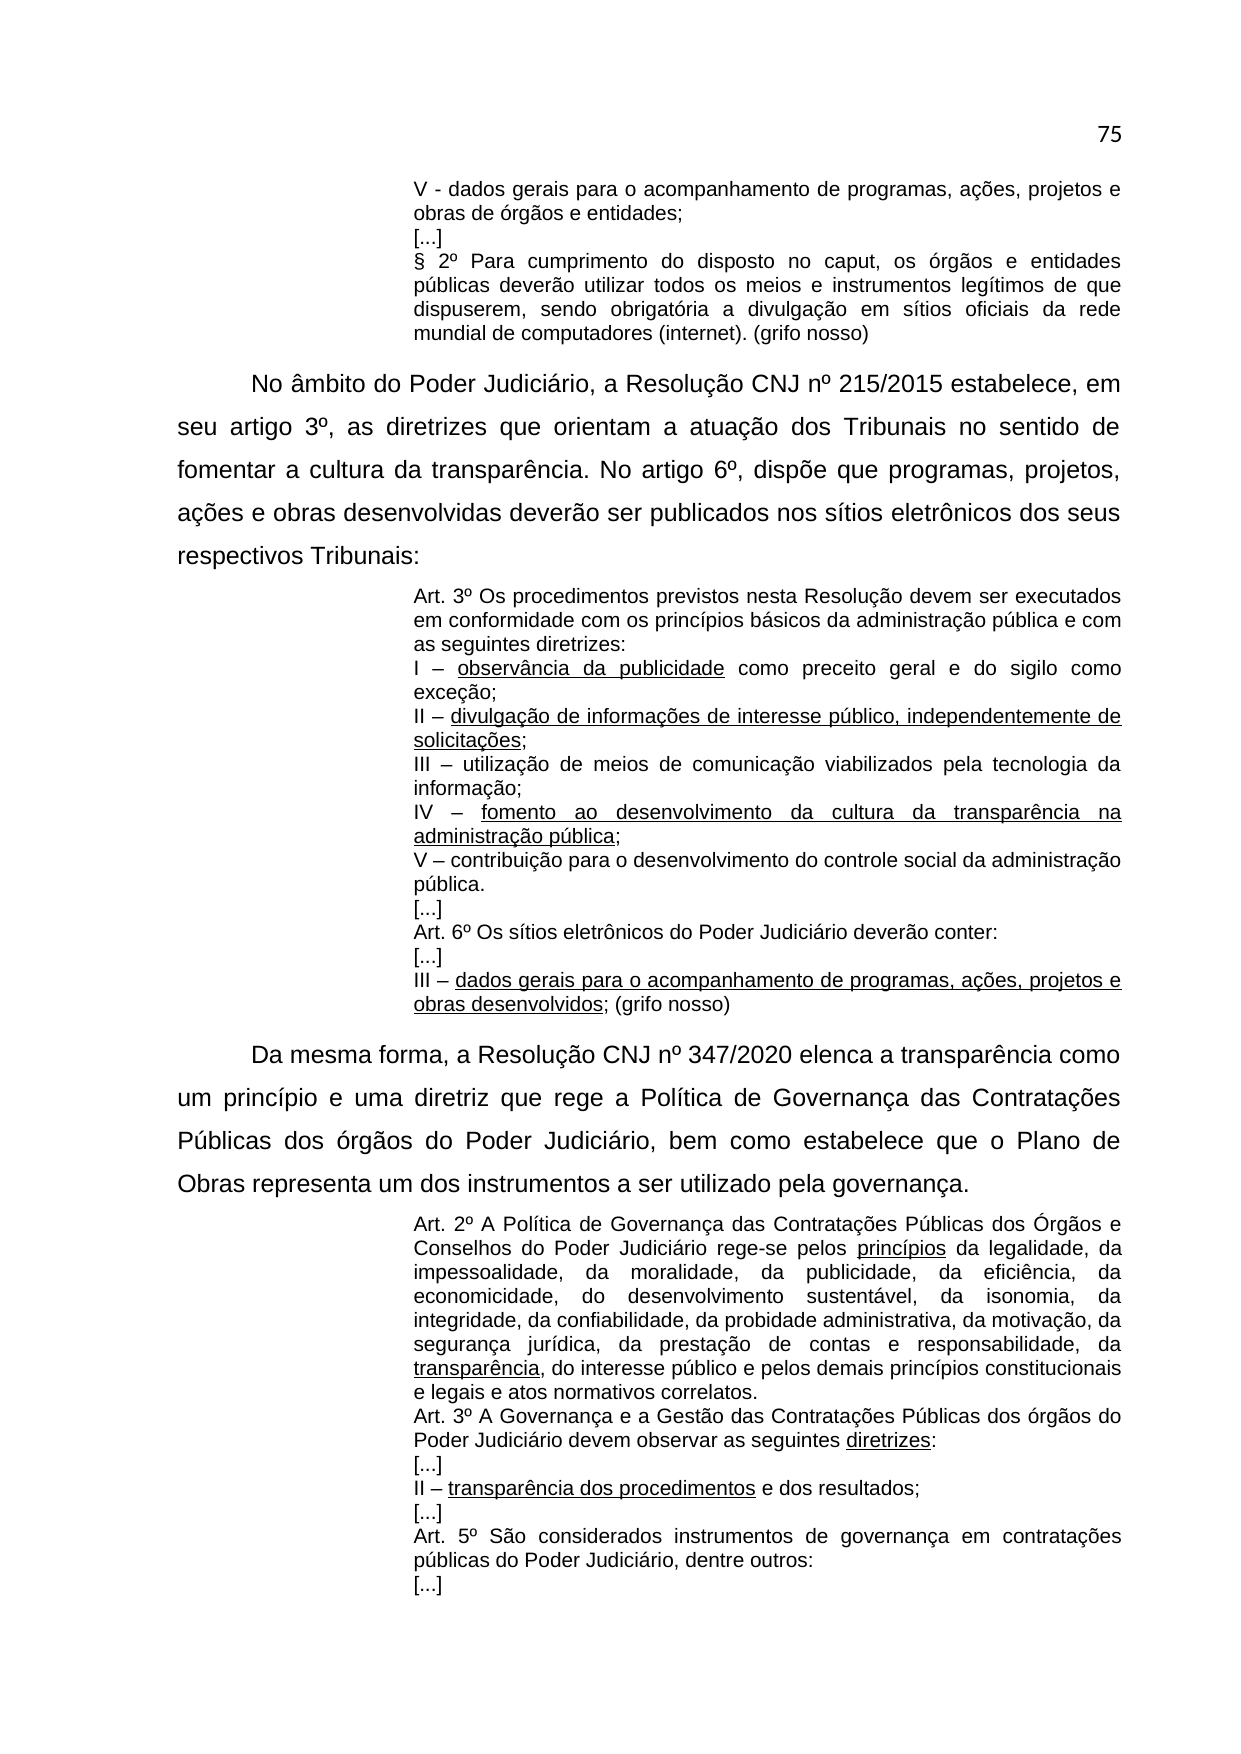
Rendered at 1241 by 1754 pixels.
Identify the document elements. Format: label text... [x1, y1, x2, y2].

text Da mesma forma, a Resolução CNJ nº 347/2020 elenca a transparência como um princípio e uma diretriz que rege a Política de Governança das Contratações Públicas dos órgãos do Poder Judiciário, bem como estabelece que o Plano de Obras representa um dos instrumentos a ser utilizado pela governança. [177, 1039, 1122, 1198]
text Art. 6º Os sítios eletrônicos do Poder Judiciário deverão conter: [413, 920, 1122, 944]
text V - dados gerais para o acompanhamento de programas, ações, projetos e obras de órgãos e entidades; [413, 177, 1122, 225]
text § 2º Para cumprimento do disposto no caput, os órgãos e entidades públicas deverão utilizar todos os meios e instrumentos legítimos de que dispuserem, sendo obrigatória a divulgação em sítios oficiais da rede mundial de computadores (internet). (grifo nosso) [413, 249, 1122, 345]
text II – transparência dos procedimentos e dos resultados; [413, 1476, 1122, 1499]
text I – observância da publicidade como preceito geral e do sigilo como exceção; [413, 656, 1122, 704]
text [...] [413, 1499, 1122, 1523]
text IV – fomento ao desenvolvimento da cultura da transparência na administração pública; [413, 800, 1122, 848]
text Art. 3º A Governança e a Gestão das Contratações Públicas dos órgãos do Poder Judiciário devem observar as seguintes diretrizes: [413, 1404, 1122, 1452]
text Art. 2º A Política de Governança das Contratações Públicas dos Órgãos e Conselhos do Poder Judiciário rege-se pelos princípios da legalidade, da impessoalidade, da moralidade, da publicidade, da eficiência, da economicidade, do desenvolvimento sustentável, da isonomia, da integridade, da confiabilidade, da probidade administrativa, da motivação, da segurança jurídica, da prestação de contas e responsabilidade, da transparência, do interesse público e pelos demais princípios constitucionais e legais e atos normativos correlatos. [413, 1212, 1122, 1404]
text Art. 3º Os procedimentos previstos nesta Resolução devem ser executados em conformidade com os princípios básicos da administração pública e com as seguintes diretrizes: [413, 584, 1122, 656]
text [...] [413, 1571, 1122, 1595]
text II – divulgação de informações de interesse público, independentemente de solicitações; [413, 704, 1122, 752]
text [...] [413, 225, 1122, 249]
text V – contribuição para o desenvolvimento do controle social da administração pública. [413, 848, 1122, 896]
text No âmbito do Poder Judiciário, a Resolução CNJ nº 215/2015 estabelece, em seu artigo 3º, as diretrizes que orientam a atuação dos Tribunais no sentido de fomentar a cultura da transparência. No artigo 6º, dispõe que programas, projetos, ações e obras desenvolvidas deverão ser publicados nos sítios eletrônicos dos seus respectivos Tribunais: [177, 369, 1122, 570]
text [...] [413, 1452, 1122, 1476]
text [...] [413, 944, 1122, 968]
text III – dados gerais para o acompanhamento de programas, ações, projetos e obras desenvolvidos; (grifo nosso) [413, 968, 1122, 1016]
text Art. 5º São considerados instrumentos de governança em contratações públicas do Poder Judiciário, dentre outros: [413, 1523, 1122, 1571]
text [...] [413, 896, 1122, 920]
text III – utilização de meios de comunicação viabilizados pela tecnologia da informação; [413, 752, 1122, 800]
